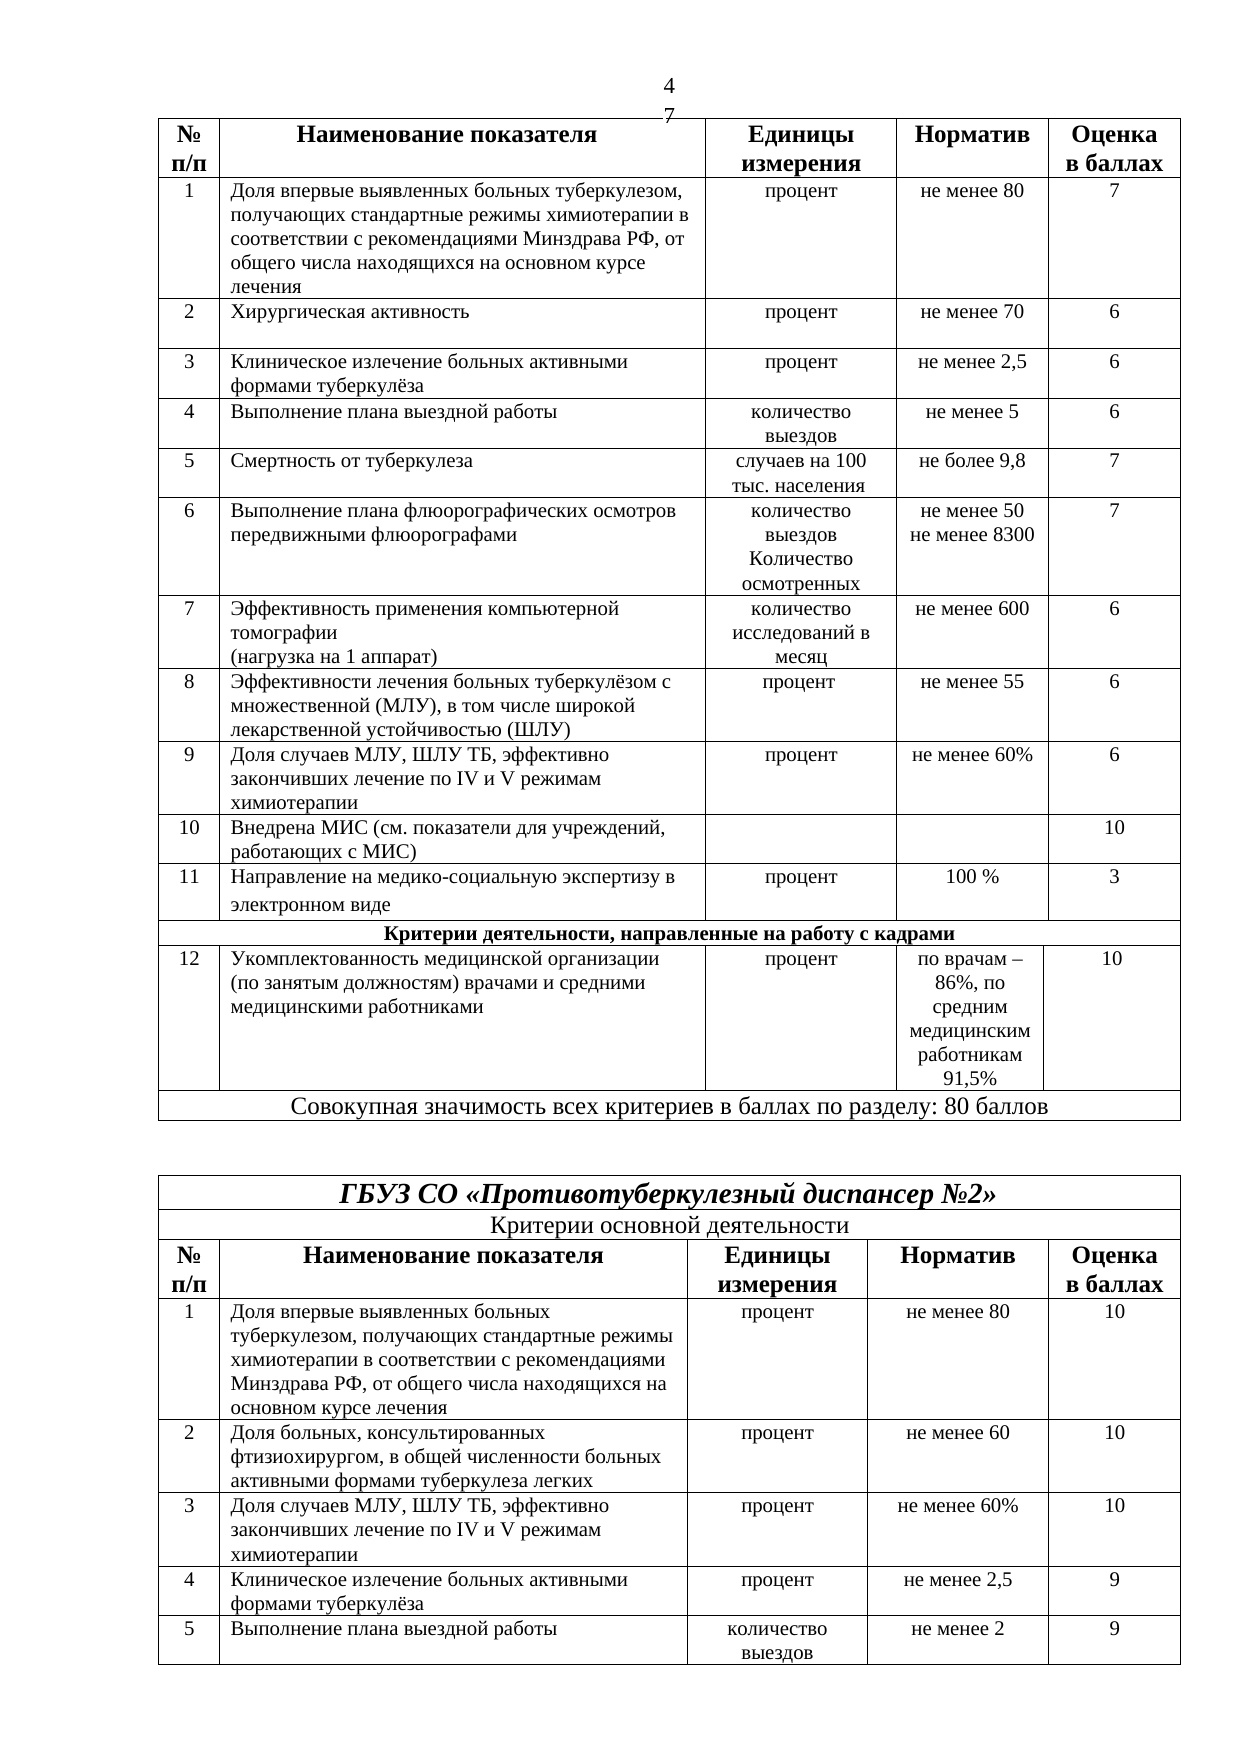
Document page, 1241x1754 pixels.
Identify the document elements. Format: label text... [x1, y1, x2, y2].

table_cell не менее 60% [897, 742, 1048, 814]
table_cell 7 [1049, 449, 1180, 497]
table_cell [897, 815, 1048, 863]
table_cell Норматив [897, 119, 1048, 177]
table_cell Эффективности лечения больных туберкулёзом с множественной (МЛУ), в том числе широкой лекарственной устойчивостью (ШЛУ) [220, 669, 705, 741]
table_cell Выполнение плана выездной работы [220, 1616, 687, 1664]
table_cell процент [688, 1493, 867, 1566]
table_cell № п/п [159, 1240, 219, 1298]
table_cell 9 [1049, 1567, 1180, 1615]
table_cell не менее 50 не менее 8300 [897, 498, 1048, 594]
table_cell количество выездов [706, 399, 896, 447]
table_cell Клиническое излечение больных активными формами туберкулёза [220, 1567, 687, 1615]
table_cell Хирургическая активность [220, 299, 705, 348]
table_cell 2 [159, 299, 219, 348]
table_cell 5 [159, 1616, 219, 1664]
table_cell не менее 70 [897, 299, 1048, 348]
table_cell 7 [159, 596, 219, 668]
table_cell Наименование показателя [220, 119, 705, 177]
table_cell 7 [1049, 178, 1180, 298]
table_cell 3 [1049, 864, 1180, 919]
table_cell Клиническое излечение больных активными формами туберкулёза [220, 349, 705, 398]
table_cell 10 [1049, 815, 1180, 863]
table_cell не более 9,8 [897, 449, 1048, 497]
table_cell Критерии деятельности, направленные на работу с кадрами [159, 921, 1180, 945]
table_cell случаев на 100 тыс. населения [706, 449, 896, 497]
table_cell Доля случаев МЛУ, ШЛУ ТБ, эффективно закончивших лечение по IV и V режимам химиотерапии [220, 1493, 687, 1566]
table_cell Оценка в баллах [1049, 119, 1180, 177]
table_cell 9 [1049, 1616, 1180, 1664]
table_cell не менее 80 [868, 1299, 1048, 1419]
table_cell не менее 60% [868, 1493, 1048, 1566]
table_cell Эффективность применения компьютерной томографии (нагрузка на 1 аппарат) [220, 596, 705, 668]
table_cell [706, 815, 896, 863]
table_cell 4 [159, 1567, 219, 1615]
table_cell не менее 2,5 [868, 1567, 1048, 1615]
table_cell Единицы измерения [688, 1240, 867, 1298]
table_cell 10 [1049, 1299, 1180, 1419]
table_cell процент [706, 946, 896, 1090]
table_cell 10 [1044, 946, 1180, 1090]
table_cell не менее 55 [897, 669, 1048, 741]
table_cell 6 [159, 498, 219, 594]
table_cell 11 [159, 864, 219, 919]
table_cell не менее 600 [897, 596, 1048, 668]
table_cell 1 [159, 178, 219, 298]
table_cell Укомплектованность медицинской организации (по занятым должностям) врачами и средними медицинскими работниками [220, 946, 705, 1090]
table_cell Внедрена МИС (см. показатели для учреждений, работающих с МИС) [220, 815, 705, 863]
table_cell Доля впервые выявленных больных туберкулезом, получающих стандартные режимы химиотерапии в соответствии с рекомендациями Минздрава РФ, от общего числа находящихся на основном курсе лечения [220, 178, 705, 298]
table_cell 100 % [897, 864, 1048, 919]
table_cell Выполнение плана флюорографических осмотров передвижными флюорографами [220, 498, 705, 594]
table_cell процент [688, 1567, 867, 1615]
table_cell процент [688, 1299, 867, 1419]
table_cell 3 [159, 1493, 219, 1566]
table_cell не менее 80 [897, 178, 1048, 298]
table_header ГБУЗ СО «Противотуберкулезный диспансер №2» [159, 1176, 1180, 1209]
table_cell не менее 2 [868, 1616, 1048, 1664]
table_cell Совокупная значимость всех критериев в баллах по разделу: 80 баллов [159, 1091, 1180, 1120]
table_cell 6 [1049, 399, 1180, 447]
table_cell 10 [159, 815, 219, 863]
table_cell количество выездов Количество осмотренных [706, 498, 896, 594]
table_cell 6 [1049, 349, 1180, 398]
table_cell не менее 5 [897, 399, 1048, 447]
table_cell Направление на медико-социальную экспертизу в электронном виде [220, 864, 705, 919]
table_cell 7 [1049, 498, 1180, 594]
table_cell процент [706, 864, 896, 919]
table_cell Критерии основной деятельности [159, 1210, 1180, 1239]
table_cell 4 [159, 399, 219, 447]
table_cell процент [706, 349, 896, 398]
table_cell Наименование показателя [220, 1240, 687, 1298]
table_cell количество исследований в месяц [706, 596, 896, 668]
table_cell процент [688, 1420, 867, 1492]
table_cell процент [706, 742, 896, 814]
table_cell не менее 60 [868, 1420, 1048, 1492]
table_cell Выполнение плана выездной работы [220, 399, 705, 447]
table_cell 6 [1049, 669, 1180, 741]
table_cell 2 [159, 1420, 219, 1492]
table_cell 9 [159, 742, 219, 814]
table_cell процент [706, 669, 896, 741]
table_cell Оценка в баллах [1049, 1240, 1180, 1298]
table_cell Доля больных, консультированных фтизиохирургом, в общей численности больных активными формами туберкулеза легких [220, 1420, 687, 1492]
table_cell процент [706, 299, 896, 348]
table_cell Доля случаев МЛУ, ШЛУ ТБ, эффективно закончивших лечение по IV и V режимам химиотерапии [220, 742, 705, 814]
table_cell 6 [1049, 742, 1180, 814]
table_cell количество выездов [688, 1616, 867, 1664]
table_cell 10 [1049, 1420, 1180, 1492]
table_cell 8 [159, 669, 219, 741]
table_cell Единицы измерения [706, 119, 896, 177]
table_cell 1 [159, 1299, 219, 1419]
table_cell 3 [159, 349, 219, 398]
table_cell 5 [159, 449, 219, 497]
table_cell 6 [1049, 299, 1180, 348]
table_cell Доля впервые выявленных больных туберкулезом, получающих стандартные режимы химиотерапии в соответствии с рекомендациями Минздрава РФ, от общего числа находящихся на основном курсе лечения [220, 1299, 687, 1419]
table_cell Норматив [868, 1240, 1048, 1298]
table_cell 12 [159, 946, 219, 1090]
table_cell 6 [1049, 596, 1180, 668]
table_cell 10 [1049, 1493, 1180, 1566]
table_cell процент [706, 178, 896, 298]
table_cell не менее 2,5 [897, 349, 1048, 398]
table_cell Смертность от туберкулеза [220, 449, 705, 497]
table_cell № п/п [159, 119, 219, 177]
table_cell по врачам – 86%, по средним медицинским работникам 91,5% [897, 946, 1043, 1090]
